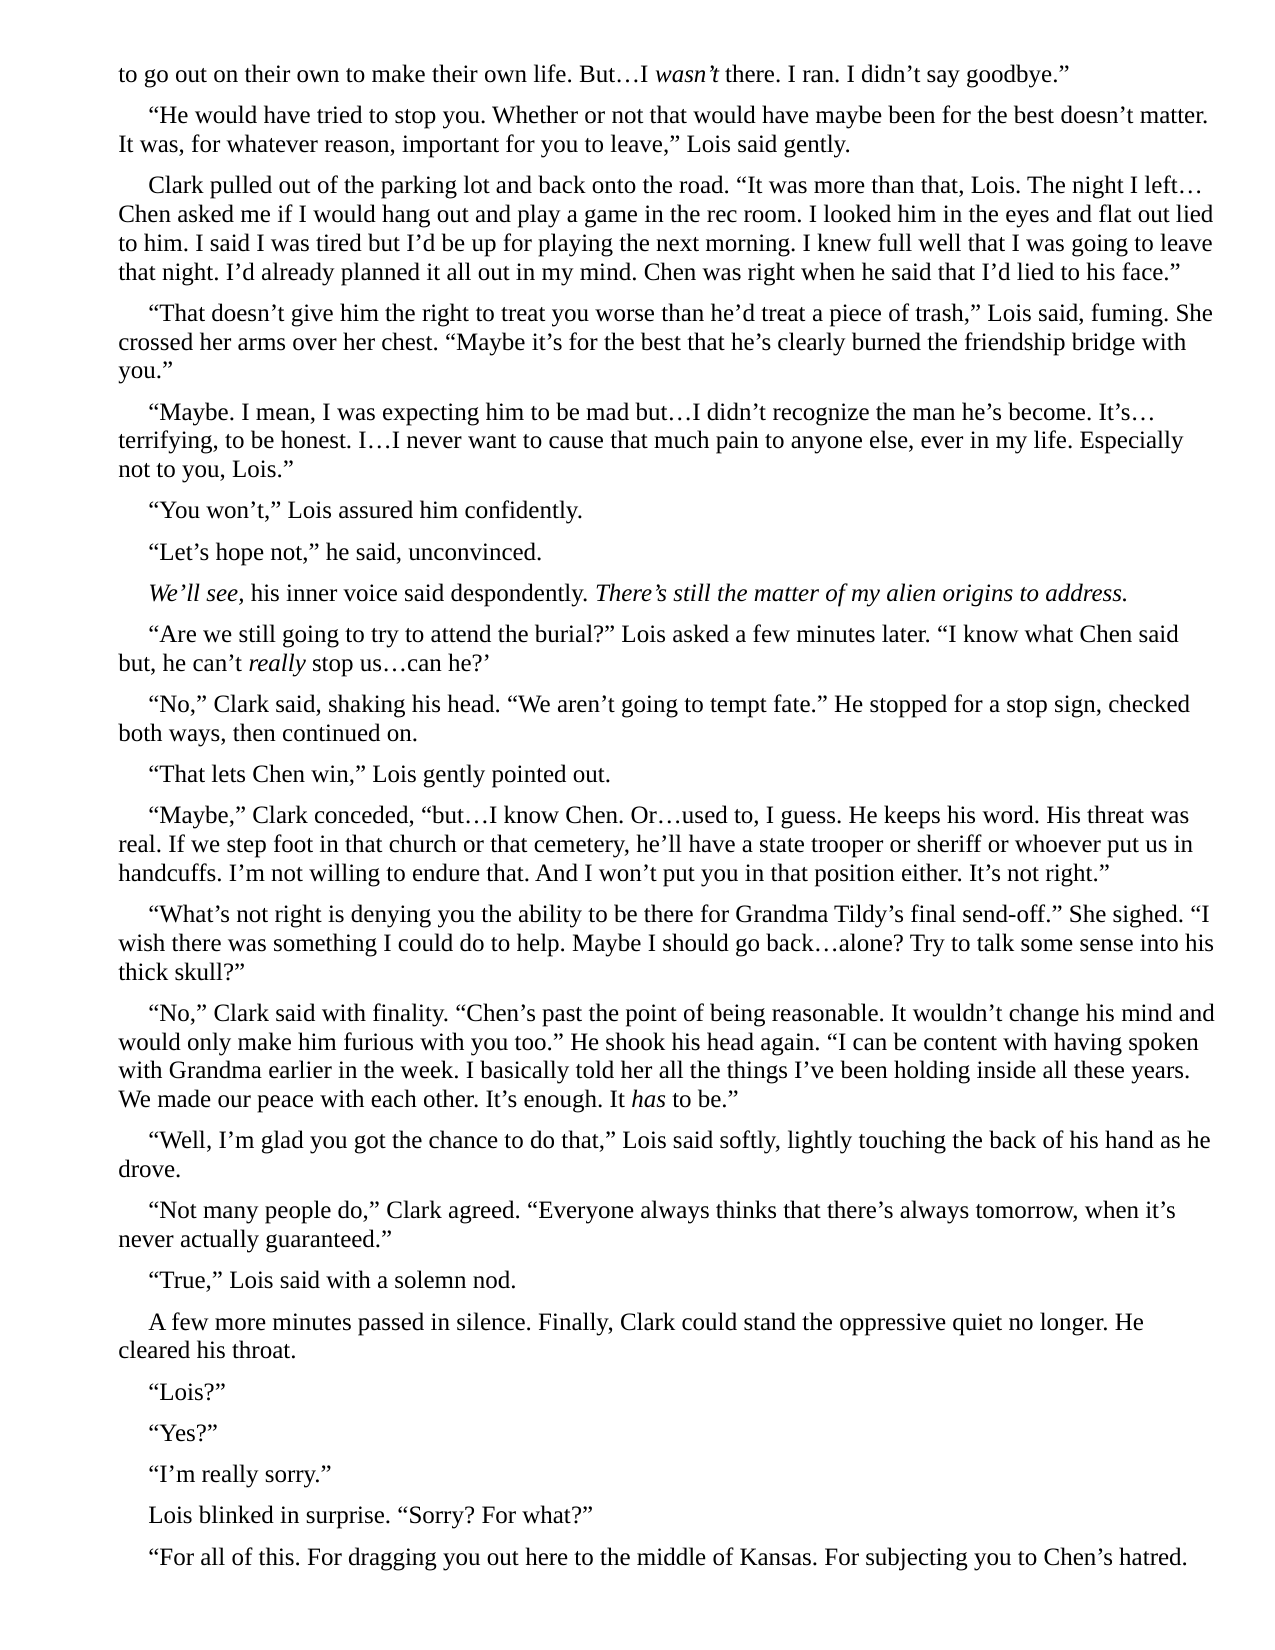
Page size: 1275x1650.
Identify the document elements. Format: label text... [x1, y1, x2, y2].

text “Are we still going to try to attend the burial?” Lois asked a few minutes later. “I know what Chen said but, he can’t really stop us…can he?’ [118, 619, 1216, 677]
text Clark pulled out of the parking lot and back onto the road. “It was more than that, Lois. The night I left…Chen asked me if I would hang out and play a game in the rec room. I looked him in the eyes and flat out lied to him. I said I was tired but I’d be up for playing the next morning. I knew full well that I was going to leave that night. I’d already planned it all out in my mind. Chen was right when he said that I’d lied to his face.” [118, 170, 1216, 285]
text “Well, I’m glad you got the chance to do that,” Lois said softly, lightly touching the back of his hand as he drove. [118, 1125, 1216, 1183]
text “Maybe,” Clark conceded, “but…I know Chen. Or…used to, I guess. He keeps his word. His threat was real. If we step foot in that church or that cemetery, he’ll have a state trooper or sheriff or whoever put us in handcuffs. I’m not willing to endure that. And I won’t put you in that position either. It’s not right.” [118, 800, 1216, 887]
text to go out on their own to make their own life. But…I wasn’t there. I ran. I didn’t say goodbye.” [118, 59, 1216, 88]
text A few more minutes passed in silence. Finally, Clark could stand the oppressive quiet no longer. He cleared his throat. [118, 1307, 1216, 1364]
text “Lois?” [118, 1377, 1216, 1405]
text “No,” Clark said, shaking his head. “We aren’t going to tempt fate.” He stopped for a stop sign, checked both ways, then continued on. [118, 689, 1216, 747]
text “He would have tried to stop you. Whether or not that would have maybe been for the best doesn’t matter. It was, for whatever reason, important for you to leave,” Lois said gently. [118, 100, 1216, 158]
text “Maybe. I mean, I was expecting him to be mad but…I didn’t recognize the man he’s become. It’s…terrifying, to be honest. I…I never want to cause that much pain to anyone else, ever in my life. Especially not to you, Lois.” [118, 397, 1216, 483]
text “No,” Clark said with finality. “Chen’s past the point of being reasonable. It wouldn’t change his mind and would only make him furious with you too.” He shook his head again. “I can be content with having spoken with Grandma earlier in the week. I basically told her all the things I’ve been holding inside all these years. We made our peace with each other. It’s enough. It has to be.” [118, 998, 1216, 1113]
text “Yes?” [118, 1418, 1216, 1447]
text “I’m really sorry.” [118, 1459, 1216, 1488]
text Lois blinked in surprise. “Sorry? For what?” [118, 1500, 1216, 1529]
text “Not many people do,” Clark agreed. “Everyone always thinks that there’s always tomorrow, when it’s never actually guaranteed.” [118, 1195, 1216, 1253]
text “For all of this. For dragging you out here to the middle of Kansas. For subjecting you to Chen’s hatred. [118, 1542, 1216, 1570]
text “You won’t,” Lois assured him confidently. [118, 495, 1216, 524]
text “That lets Chen win,” Lois gently pointed out. [118, 759, 1216, 788]
text “What’s not right is denying you the ability to be there for Grandma Tildy’s final send-off.” She sighed. “I wish there was something I could do to help. Maybe I should go back…alone? Try to talk some sense into his thick skull?” [118, 899, 1216, 985]
text “That doesn’t give him the right to treat you worse than he’d treat a piece of trash,” Lois said, fuming. She crossed her arms over her chest. “Maybe it’s for the best that he’s clearly burned the friendship bridge with you.” [118, 298, 1216, 384]
text “Let’s hope not,” he said, unconvinced. [118, 537, 1216, 565]
text We’ll see, his inner voice said despondently. There’s still the matter of my alien origins to address. [118, 578, 1216, 607]
text “True,” Lois said with a solemn nod. [118, 1265, 1216, 1294]
